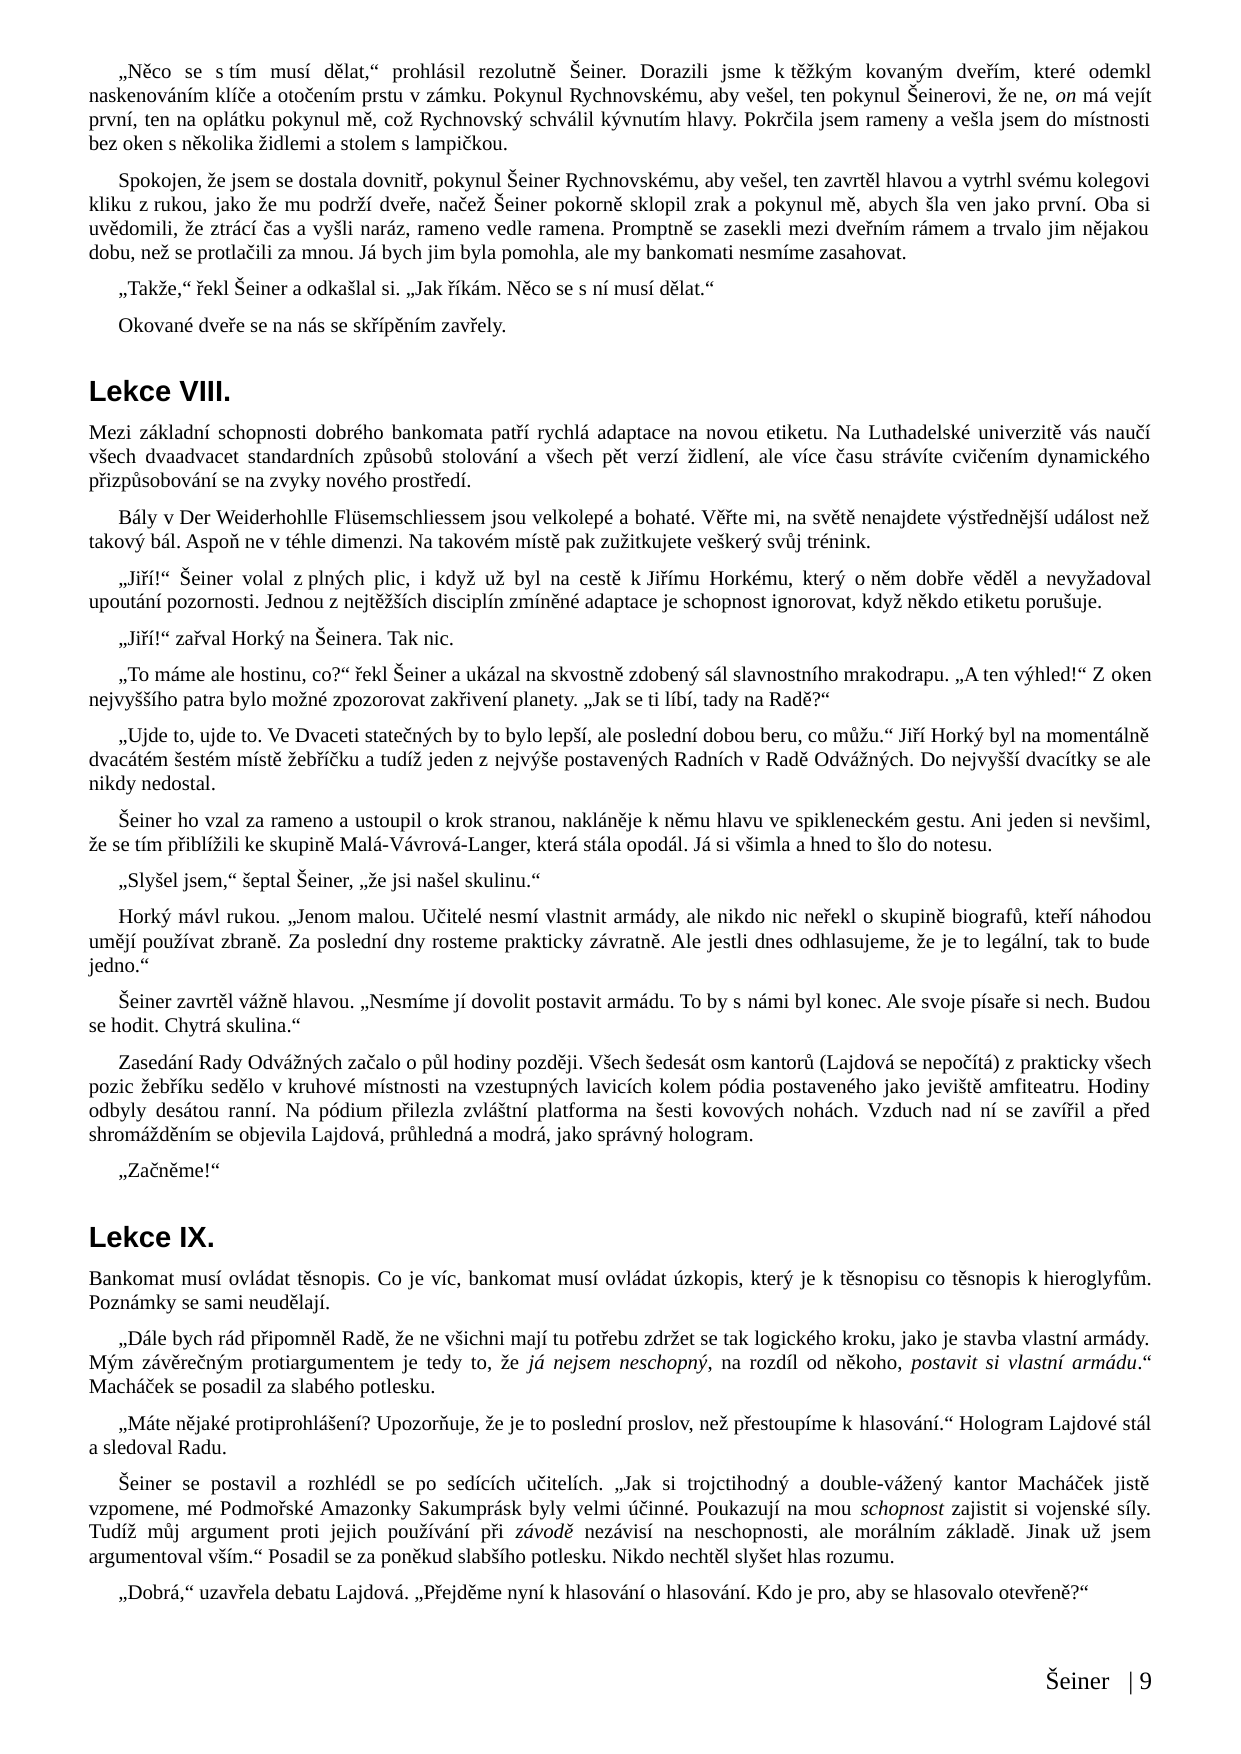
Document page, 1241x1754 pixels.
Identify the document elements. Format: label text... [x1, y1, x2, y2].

text Lekce VIII. [88, 374, 1152, 408]
text Šeiner ho vzal za rameno a ustoupil o krok stranou, nakláněje k němu hlavu ve spikleneckém gestu. Ani jeden si nevšiml, že se tím přiblížili ke skupině Malá-Vávrová-Langer, která stála opodál. Já si všimla a hned to šlo do notesu. [88, 807, 1152, 856]
text „Jiří!“ Šeiner volal z plných plic, i když už byl na cestě k Jiřímu Horkému, který o něm dobře věděl a nevyžadoval upoutání pozornosti. Jednou z nejtěžších disciplín zmíněné adaptace je schopnost ignorovat, když někdo etiketu porušuje. [88, 565, 1152, 613]
text „Dále bych rád připomněl Radě, že ne všichni mají tu potřebu zdržet se tak logického kroku, jako je stavba vlastní armády. Mým závěrečným protiargumentem je tedy to, že já nejsem neschopný, na rozdíl od někoho, postavit si vlastní armádu.“ Macháček se posadil za slabého potlesku. [88, 1326, 1152, 1398]
text „Dobrá,“ uzavřela debatu Lajdová. „Přejděme nyní k hlasování o hlasování. Kdo je pro, aby se hlasovalo otevřeně?“ [88, 1580, 1152, 1604]
text Horký mávl rukou. „Jenom malou. Učitelé nesmí vlastnit armády, ale nikdo nic neřekl o skupině biografů, kteří náhodou umějí používat zbraně. Za poslední dny rosteme prakticky závratně. Ale jestli dnes odhlasujeme, že je to legální, tak to bude jedno.“ [88, 904, 1152, 977]
text Zasedání Rady Odvážných začalo o půl hodiny později. Všech šedesát osm kantorů (Lajdová se nepočítá) z prakticky všech pozic žebříku sedělo v kruhové místnosti na vzestupných lavicích kolem pódia postaveného jako jeviště amfiteatru. Hodiny odbyly desátou ranní. Na pódium přilezla zvláštní platforma na šesti kovových nohách. Vzduch nad ní se zavířil a před shromážděním se objevila Lajdová, průhledná a modrá, jako správný hologram. [88, 1049, 1152, 1146]
text Bály v Der Weiderhohlle Flüsemschliessem jsou velkolepé a bohaté. Věřte mi, na světě nenajdete výstřednější událost než takový bál. Aspoň ne v téhle dimenzi. Na takovém místě pak zužitkujete veškerý svůj trénink. [88, 505, 1152, 553]
text „Máte nějaké protiprohlášení? Upozorňuje, že je to poslední proslov, než přestoupíme k hlasování.“ Hologram Lajdové stál a sledoval Radu. [88, 1411, 1152, 1459]
text Okované dveře se na nás se skřípěním zavřely. [88, 313, 1152, 337]
text „Něco se s tím musí dělat,“ prohlásil rezolutně Šeiner. Dorazili jsme k těžkým kovaným dveřím, které odemkl naskenováním klíče a otočením prstu v zámku. Pokynul Rychnovskému, aby vešel, ten pokynul Šeinerovi, že ne, on má vejít první, ten na oplátku pokynul mě, což Rychnovský schválil kývnutím hlavy. Pokrčila jsem rameny a vešla jsem do místnosti bez oken s několika židlemi a stolem s lampičkou. [88, 59, 1152, 155]
text „To máme ale hostinu, co?“ řekl Šeiner a ukázal na skvostně zdobený sál slavnostního mrakodrapu. „A ten výhled!“ Z oken nejvyššího patra bylo možné zpozorovat zakřivení planety. „Jak se ti líbí, tady na Radě?“ [88, 662, 1152, 711]
text Mezi základní schopnosti dobrého bankomata patří rychlá adaptace na novou etiketu. Na Luthadelské univerzitě vás naučí všech dvaadvacet standardních způsobů stolování a všech pět verzí židlení, ale více času strávíte cvičením dynamického přizpůsobování se na zvyky nového prostředí. [88, 420, 1152, 492]
text Lekce IX. [88, 1220, 1152, 1253]
text „Jiří!“ zařval Horký na Šeinera. Tak nic. [88, 626, 1152, 650]
text Šeiner se postavil a rozhlédl se po sedících učitelích. „Jak si trojctihodný a double-vážený kantor Macháček jistě vzpomene, mé Podmořské Amazonky Sakumprásk byly velmi účinné. Poukazují na mou schopnost zajistit si vojenské síly. Tudíž můj argument proti jejich používání při závodě nezávisí na neschopnosti, ale morálním základě. Jinak už jsem argumentoval vším.“ Posadil se za poněkud slabšího potlesku. Nikdo nechtěl slyšet hlas rozumu. [88, 1471, 1152, 1568]
text Spokojen, že jsem se dostala dovnitř, pokynul Šeiner Rychnovskému, aby vešel, ten zavrtěl hlavou a vytrhl svému kolegovi kliku z rukou, jako že mu podrží dveře, načež Šeiner pokorně sklopil zrak a pokynul mě, abych šla ven jako první. Oba si uvědomili, že ztrácí čas a vyšli naráz, rameno vedle ramena. Promptně se zasekli mezi dveřním rámem a trvalo jim nějakou dobu, než se protlačili za mnou. Já bych jim byla pomohla, ale my bankomati nesmíme zasahovat. [88, 168, 1152, 264]
text „Slyšel jsem,“ šeptal Šeiner, „že jsi našel skulinu.“ [88, 868, 1152, 892]
text Šeiner zavrtěl vážně hlavou. „Nesmíme jí dovolit postavit armádu. To by s námi byl konec. Ale svoje písaře si nech. Budou se hodit. Chytrá skulina.“ [88, 989, 1152, 1037]
text „Takže,“ řekl Šeiner a odkašlal si. „Jak říkám. Něco se s ní musí dělat.“ [88, 276, 1152, 300]
text „Ujde to, ujde to. Ve Dvaceti statečných by to bylo lepší, ale poslední dobou beru, co můžu.“ Jiří Horký byl na momentálně dvacátém šestém místě žebříčku a tudíž jeden z nejvýše postavených Radních v Radě Odvážných. Do nejvyšší dvacítky se ale nikdy nedostal. [88, 723, 1152, 795]
text Bankomat musí ovládat těsnopis. Co je víc, bankomat musí ovládat úzkopis, který je k těsnopisu co těsnopis k hieroglyfům. Poznámky se sami neudělají. [88, 1266, 1152, 1314]
text „Začněme!“ [88, 1158, 1152, 1182]
